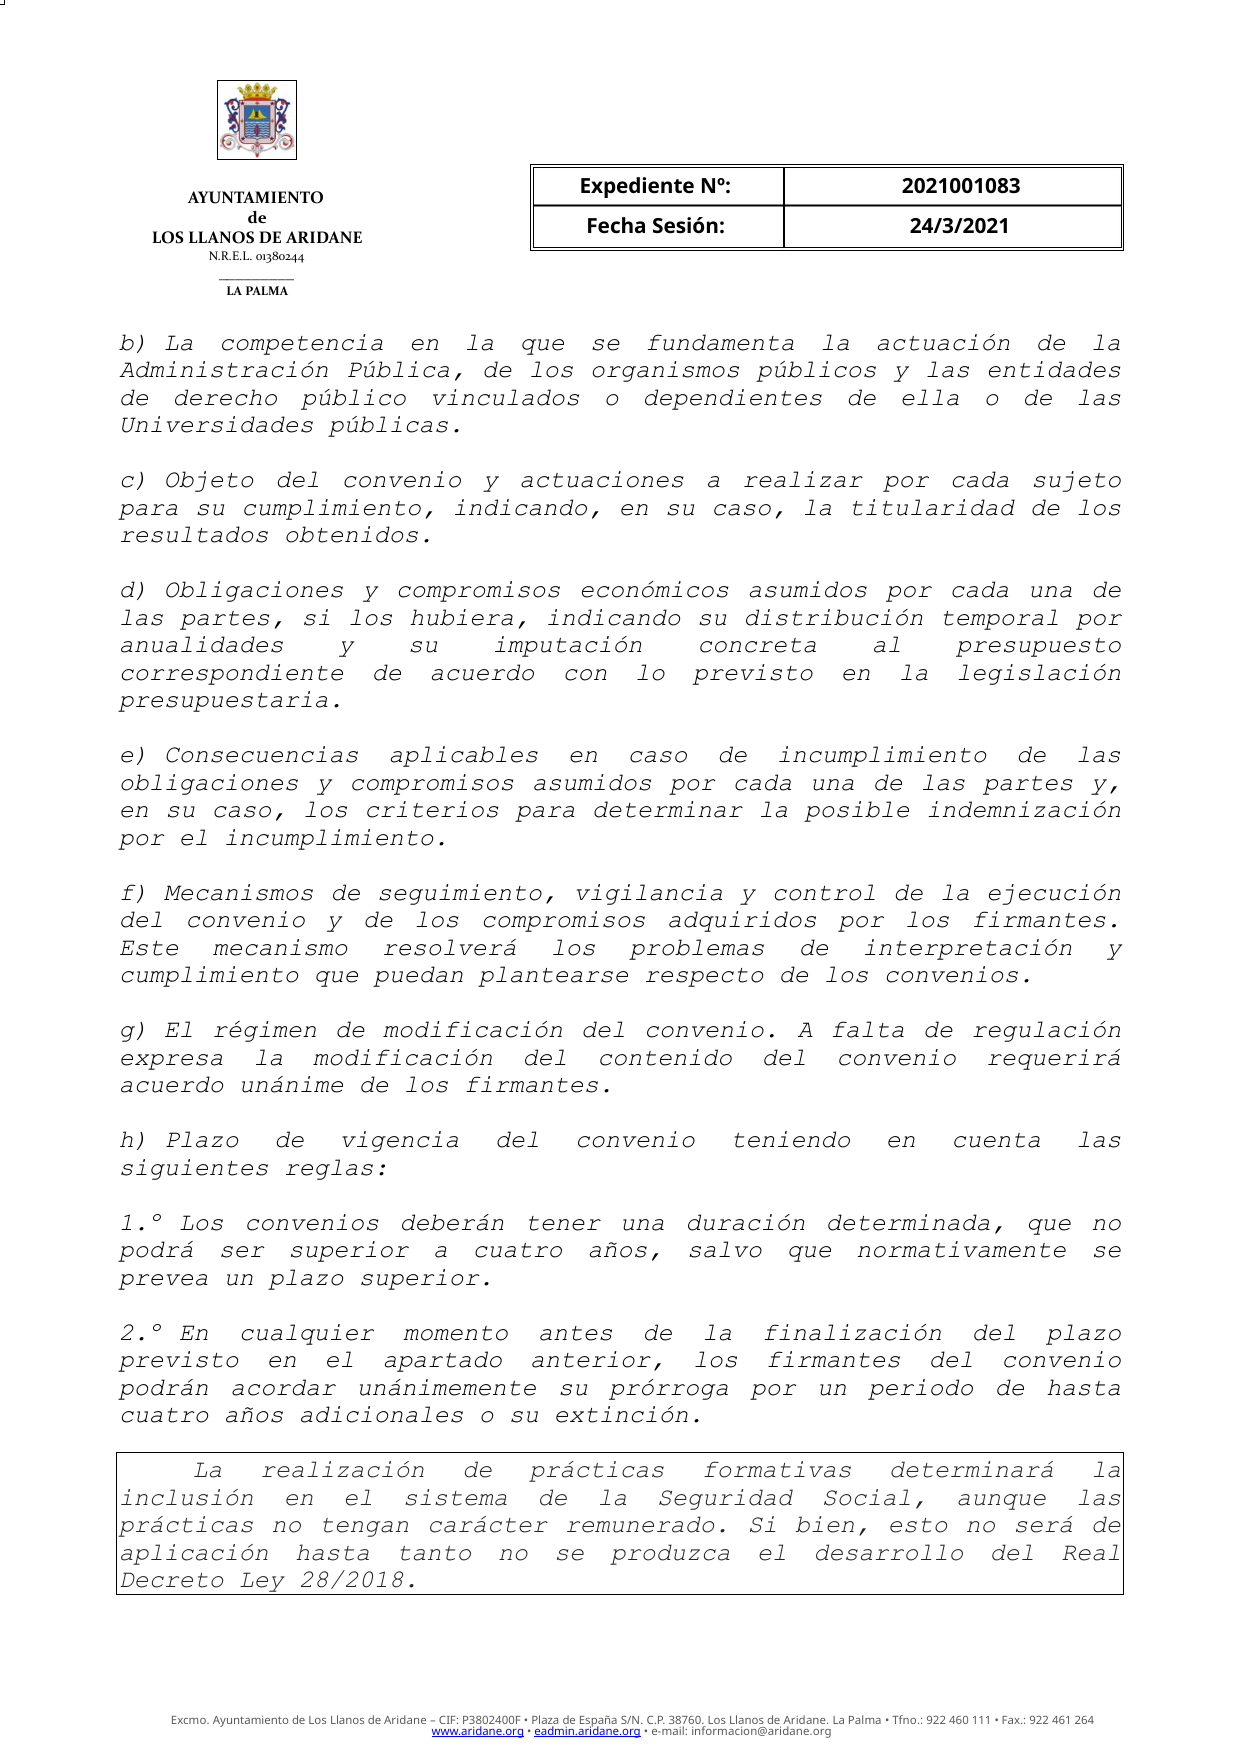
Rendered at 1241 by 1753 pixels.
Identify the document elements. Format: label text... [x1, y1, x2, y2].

text La realización de prácticas formativas determinará la [192, 1455, 1146, 1483]
text c) Objeto del convenio y actuaciones a realizar por cada sujeto [119, 465, 1146, 493]
text anualidades y su imputación concreta al presupuesto [119, 631, 1146, 658]
text cumplimiento que puedan plantearse respecto de los convenios. [119, 961, 1146, 988]
text de derecho público vinculados o dependientes de ella o de las [119, 383, 1146, 411]
text .º Los convenios deberán tener una duración determinada, que no [134, 1207, 1146, 1235]
picture [117, 1453, 1123, 1594]
text previsto en el apartado anterior, los firmantes del convenio [119, 1345, 1146, 1373]
text Expediente Nº: [579, 173, 761, 198]
text _ [317, 266, 327, 282]
text podrán acordar unánimemente su prórroga por un periodo de hasta [119, 1373, 1146, 1401]
text g) El régimen de modificación del convenio. A falta de regulación [119, 1015, 1146, 1043]
text de [247, 210, 387, 227]
text cuatro años adicionales o su extinción. [119, 1401, 1146, 1428]
text las partes, si los hubiera, indicando su distribución temporal por [119, 603, 1146, 631]
text h) Plazo de vigencia del convenio teniendo en cuenta las [119, 1125, 1146, 1153]
text en su caso, los criterios para determinar la posible indemnización [119, 796, 1146, 823]
text Administración Pública, de los organismos públicos y las entidades [119, 356, 1146, 383]
text Excmo. Ayuntamiento de Los Llanos de Aridane – CIF: P3802400F • Plaza de España S/N. C.P. 38760. Los Llanos de Aridane. La Palma • Tfno.: 922 460 111 • Fax.: 922 461 264 [171, 1713, 1095, 1727]
text 2021001083 [902, 173, 1059, 198]
text presupuestaria. [119, 686, 1146, 713]
text podrá ser superior a cuatro años, salvo que normativamente se [119, 1235, 1146, 1263]
text LOS LLANOS DE ARIDANE [152, 230, 387, 247]
text 24/3/2021 [909, 214, 1059, 239]
text ________ [226, 266, 317, 282]
text N.R.E.L. 01380244 [208, 250, 327, 262]
text resultados obtenidos. [119, 521, 1146, 548]
text f) Mecanismos de seguimiento, vigilancia y control de la ejecución [119, 877, 1146, 906]
text www.aridane.org • eadmin.aridane.org • e-mail: informacion@aridane.org [431, 1724, 834, 1738]
text Decreto Ley 28/2018. [119, 1566, 1146, 1593]
text .º En cualquier momento antes de la finalización del plazo [134, 1317, 1146, 1345]
text Fecha Sesión: [586, 214, 761, 239]
picture [531, 165, 1123, 250]
text prevea un plazo superior. [119, 1263, 1146, 1291]
text 1 [119, 1207, 134, 1235]
text d) Obligaciones y compromisos económicos asumidos por cada una de [119, 575, 1146, 603]
text AYUNTAMIENTO [188, 190, 387, 207]
text siguientes reglas: [119, 1153, 1146, 1181]
text e) Consecuencias aplicables en caso de incumplimiento de las [119, 740, 1146, 768]
text obligaciones y compromisos asumidos por cada una de las partes y, [119, 768, 1146, 796]
picture [218, 81, 296, 159]
text Universidades públicas. [119, 411, 1146, 438]
text prácticas no tengan carácter remunerado. Si bien, esto no será de [119, 1511, 1146, 1538]
text b) La competencia en la que se fundamenta la actuación de la [119, 327, 1146, 356]
text por el incumplimiento. [119, 823, 1146, 851]
text correspondiente de acuerdo con lo previsto en la legislación [119, 658, 1146, 686]
text para su cumplimiento, indicando, en su caso, la titularidad de los [119, 493, 1146, 521]
text del convenio y de los compromisos adquiridos por los firmantes. [119, 906, 1146, 933]
text LA PALMA [226, 286, 317, 298]
text Este mecanismo resolverá los problemas de interpretación y [119, 933, 1146, 961]
text _ [219, 266, 226, 279]
text 2 [119, 1317, 134, 1345]
text acuerdo unánime de los firmantes. [119, 1071, 1146, 1098]
text expresa la modificación del contenido del convenio requerirá [119, 1043, 1146, 1071]
text aplicación hasta tanto no se produzca el desarrollo del Real [119, 1538, 1146, 1566]
text inclusión en el sistema de la Seguridad Social, aunque las [119, 1483, 1146, 1511]
